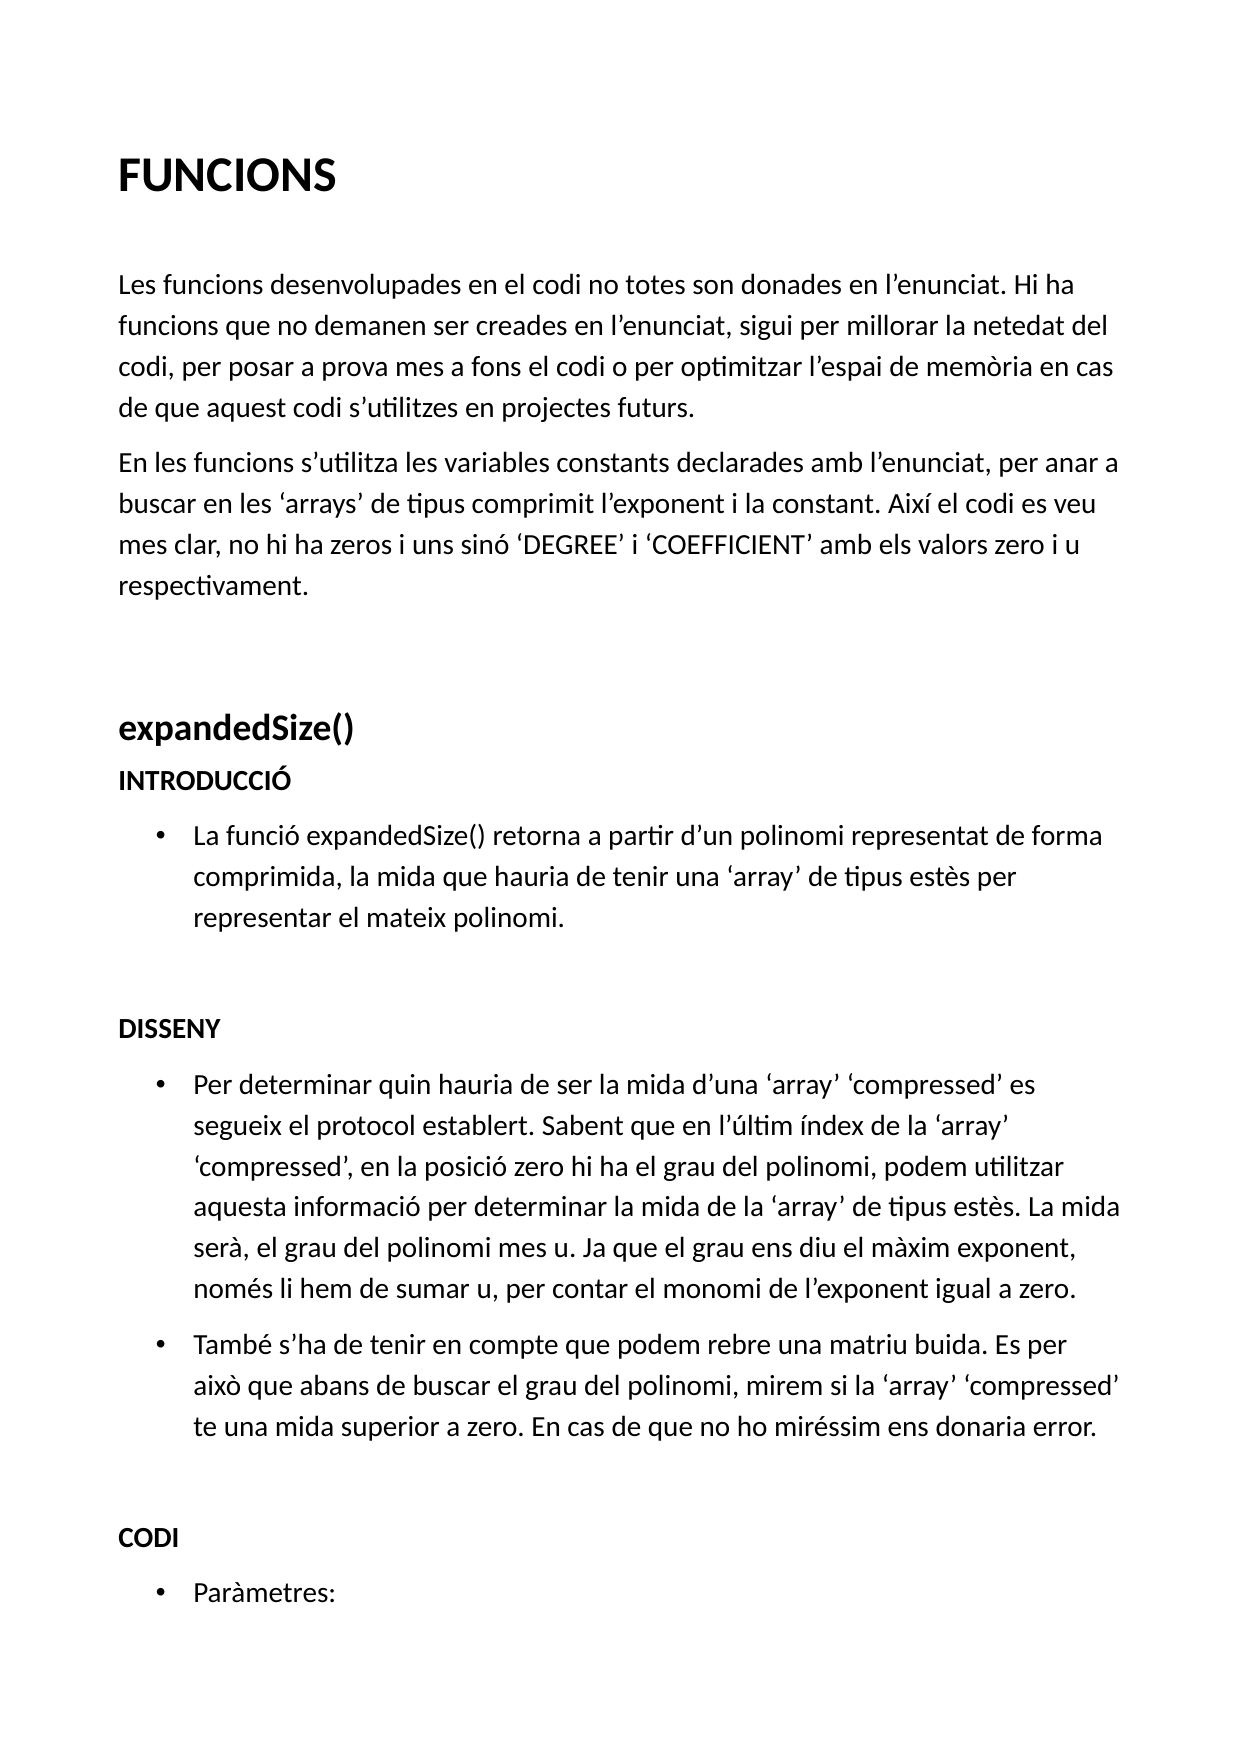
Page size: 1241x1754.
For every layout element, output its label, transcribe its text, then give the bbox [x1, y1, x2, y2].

text INTRODUCCIÓ [118, 762, 1122, 797]
list També s’ha de tenir en compte que podem rebre una matriu buida. Es per això que abans de buscar el grau del polinomi, mirem si la ‘array’ ‘compressed’ te una mida superior a zero. En cas de que no ho miréssim ens donaria error. [156, 1326, 1122, 1443]
text DISSENY [118, 1010, 1122, 1046]
text CODI [118, 1519, 1122, 1554]
list Per determinar quin hauria de ser la mida d’una ‘array’ ‘compressed’ es segueix el protocol establert. Sabent que en l’últim índex de la ‘array’ ‘compressed’, en la posició zero hi ha el grau del polinomi, podem utilitzar aquesta informació per determinar la mida de la ‘array’ de tipus estès. La mida serà, el grau del polinomi mes u. Ja que el grau ens diu el màxim exponent, només li hem de sumar u, per contar el monomi de l’exponent igual a zero. [156, 1066, 1122, 1306]
text En les funcions s’utilitza les variables constants declarades amb l’enunciat, per anar a buscar en les ‘arrays’ de tipus comprimit l’exponent i la constant. Així el codi es veu mes clar, no hi ha zeros i uns sinó ‘DEGREE’ i ‘COEFFICIENT’ amb els valors zero i u respectivament. [118, 444, 1122, 603]
subtitle FUNCIONS [118, 143, 1122, 204]
text Les funcions desenvolupades en el codi no totes son donades en l’enunciat. Hi ha funcions que no demanen ser creades en l’enunciat, sigui per millorar la netedat del codi, per posar a prova mes a fons el codi o per optimitzar l’espai de memòria en cas de que aquest codi s’utilitzes en projectes futurs. [118, 266, 1122, 425]
list Paràmetres: [156, 1574, 1122, 1610]
list La funció expandedSize() retorna a partir d’un polinomi representat de forma comprimida, la mida que hauria de tenir una ‘array’ de tipus estès per representar el mateix polinomi. [156, 817, 1122, 935]
subtitle expandedSize() [118, 703, 1122, 749]
